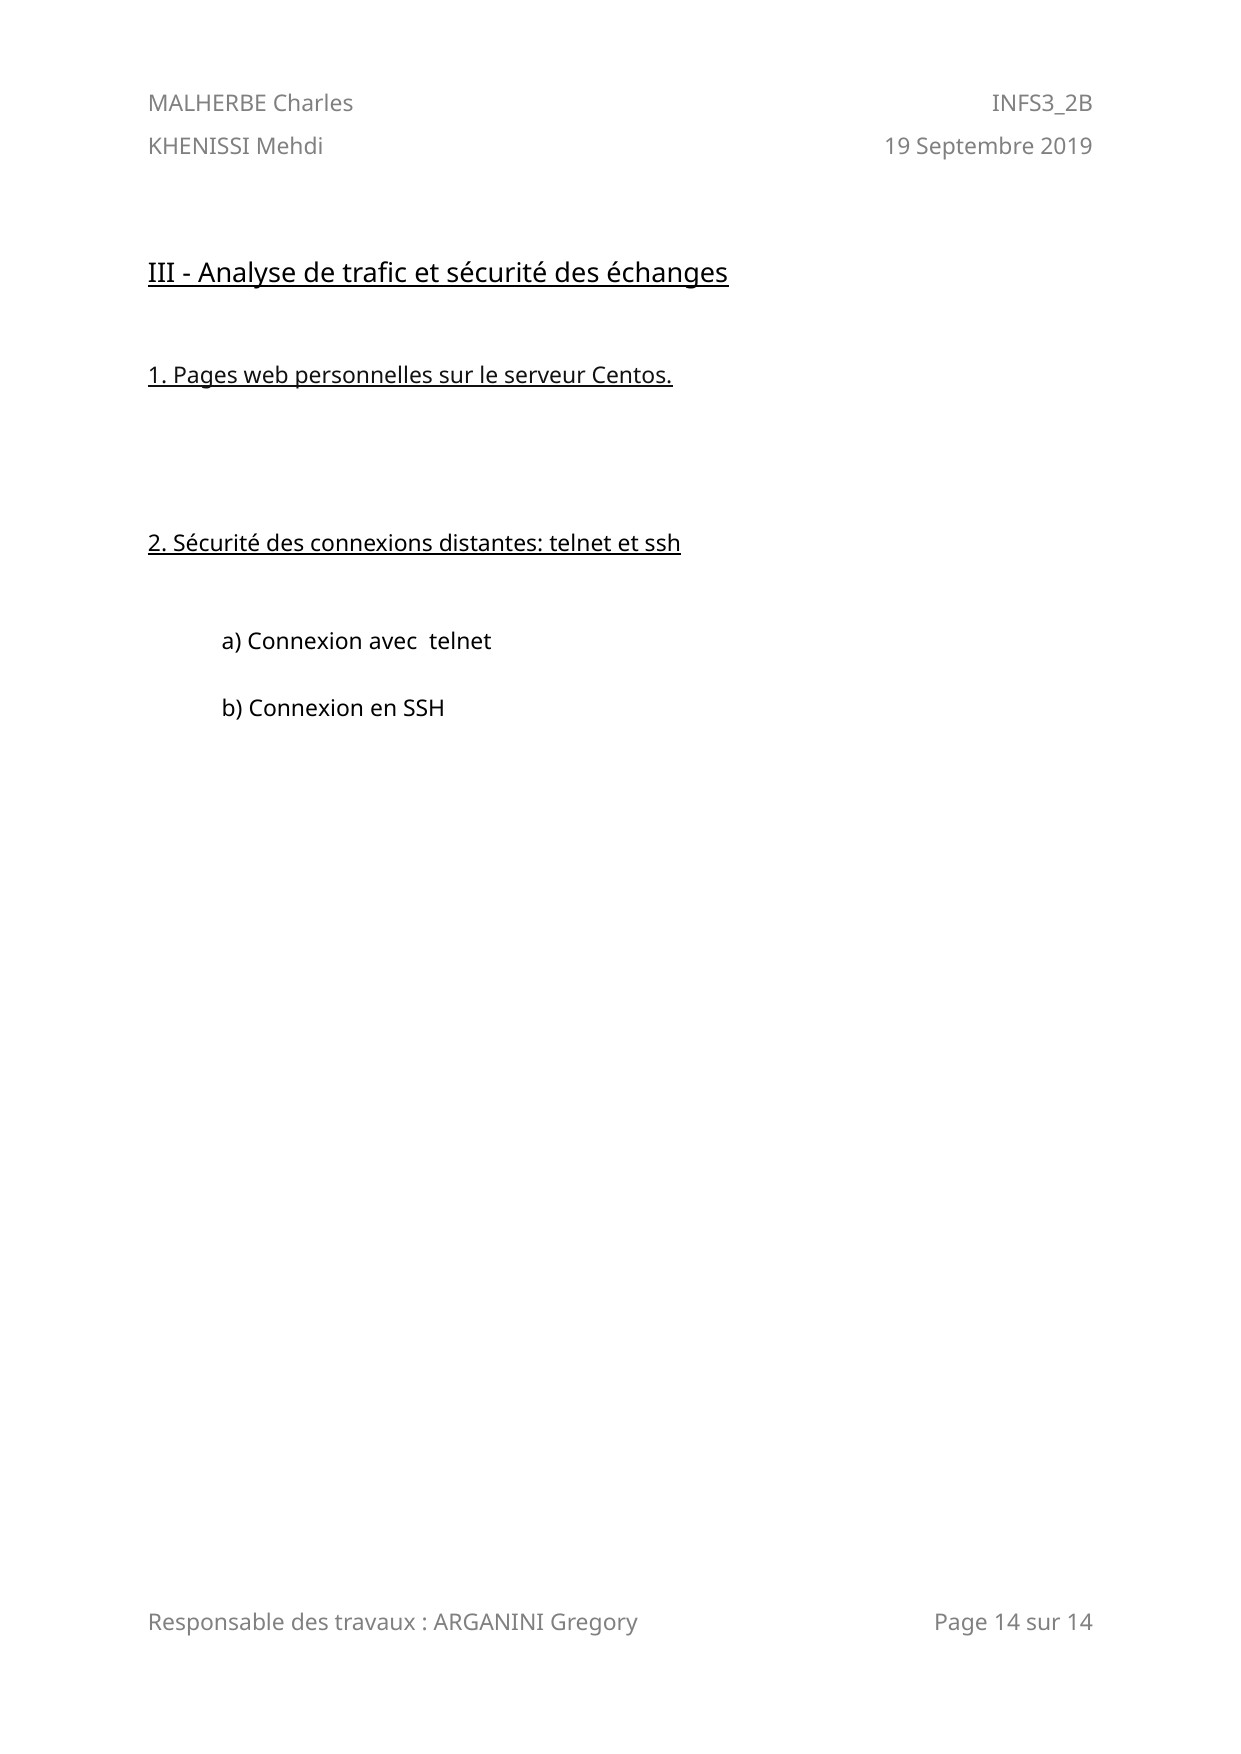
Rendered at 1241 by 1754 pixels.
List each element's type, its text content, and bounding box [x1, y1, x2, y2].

text 2. Sécurité des connexions distantes: telnet et ssh [148, 527, 1093, 558]
text a) Connexion avec telnet [221, 625, 1093, 656]
text b) Connexion en SSH [221, 692, 1093, 723]
subtitle III - Analyse de trafic et sécurité des échanges [148, 253, 1093, 290]
text 1. Pages web personnelles sur le serveur Centos. [148, 359, 1093, 422]
